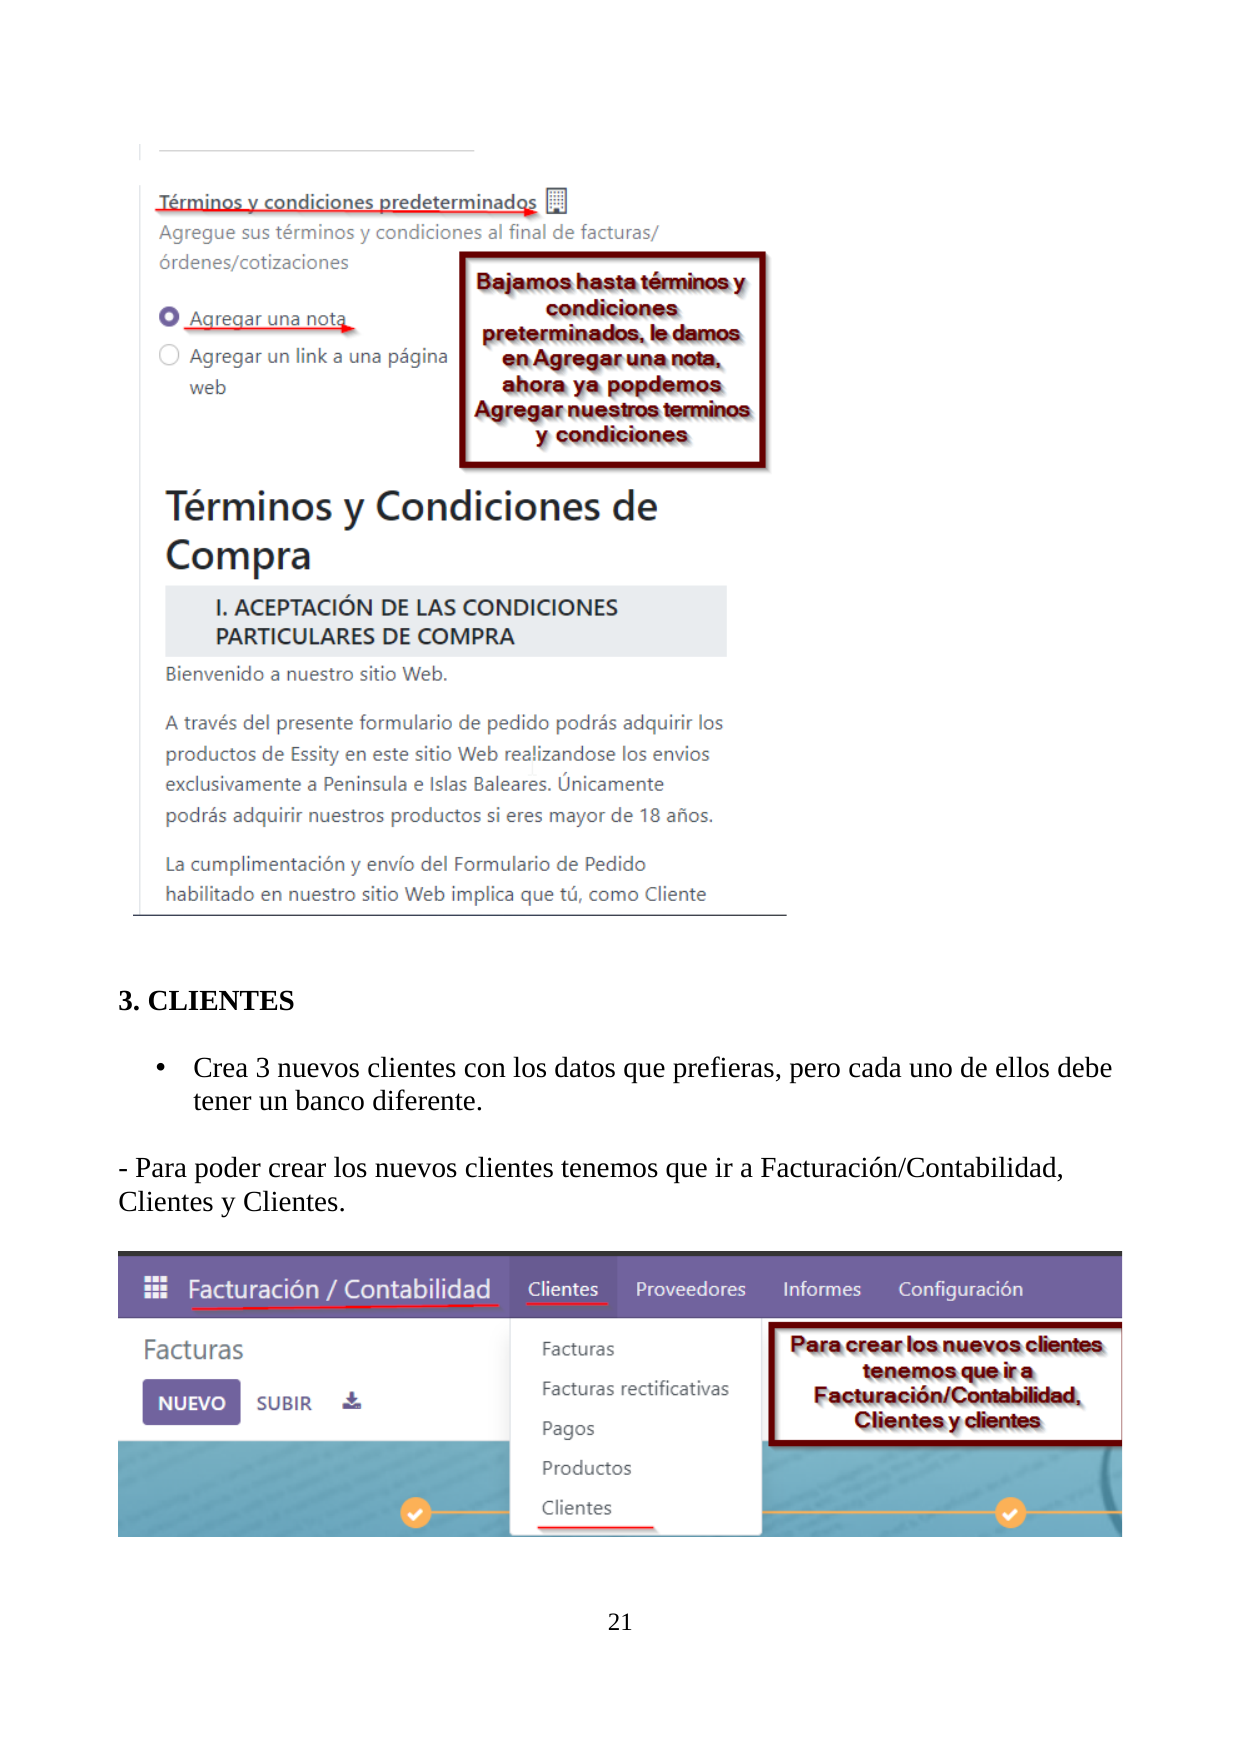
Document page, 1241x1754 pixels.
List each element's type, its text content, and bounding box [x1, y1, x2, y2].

picture [133, 144, 787, 916]
text 3. CLIENTES [118, 983, 1122, 1016]
list Crea 3 nuevos clientes con los datos que prefieras, pero cada uno de ellos debe [156, 1050, 1122, 1083]
picture [118, 1251, 1123, 1537]
text - Para poder crear los nuevos clientes tenemos que ir a Facturación/Contabilidad, Clientes y Clientes. [118, 1150, 1122, 1217]
list tener un banco diferente. [156, 1083, 1122, 1117]
